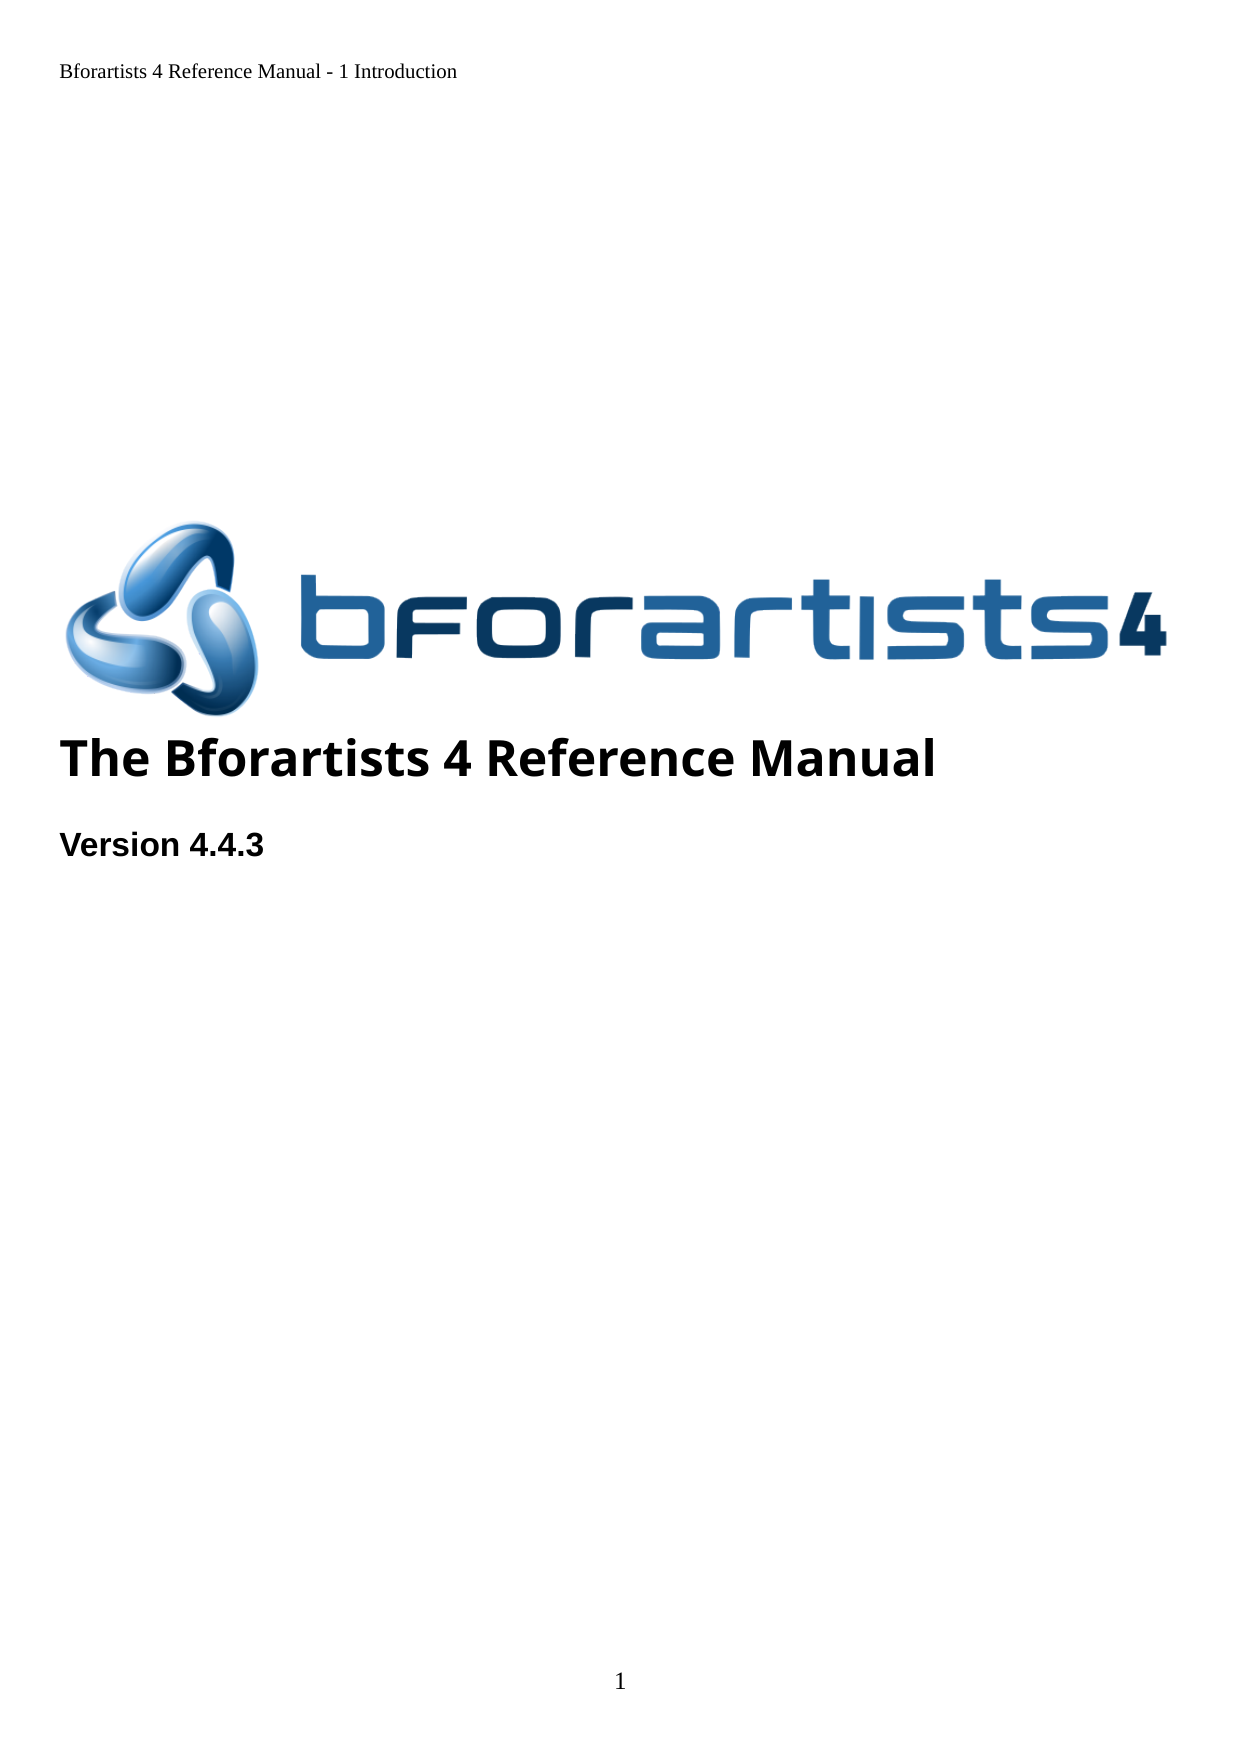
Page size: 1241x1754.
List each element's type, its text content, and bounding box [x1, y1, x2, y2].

subtitle The Bforartists 4 Reference Manual [59, 723, 1181, 791]
subtitle Version 4.4.3 [59, 824, 1181, 863]
picture [59, 516, 1182, 723]
